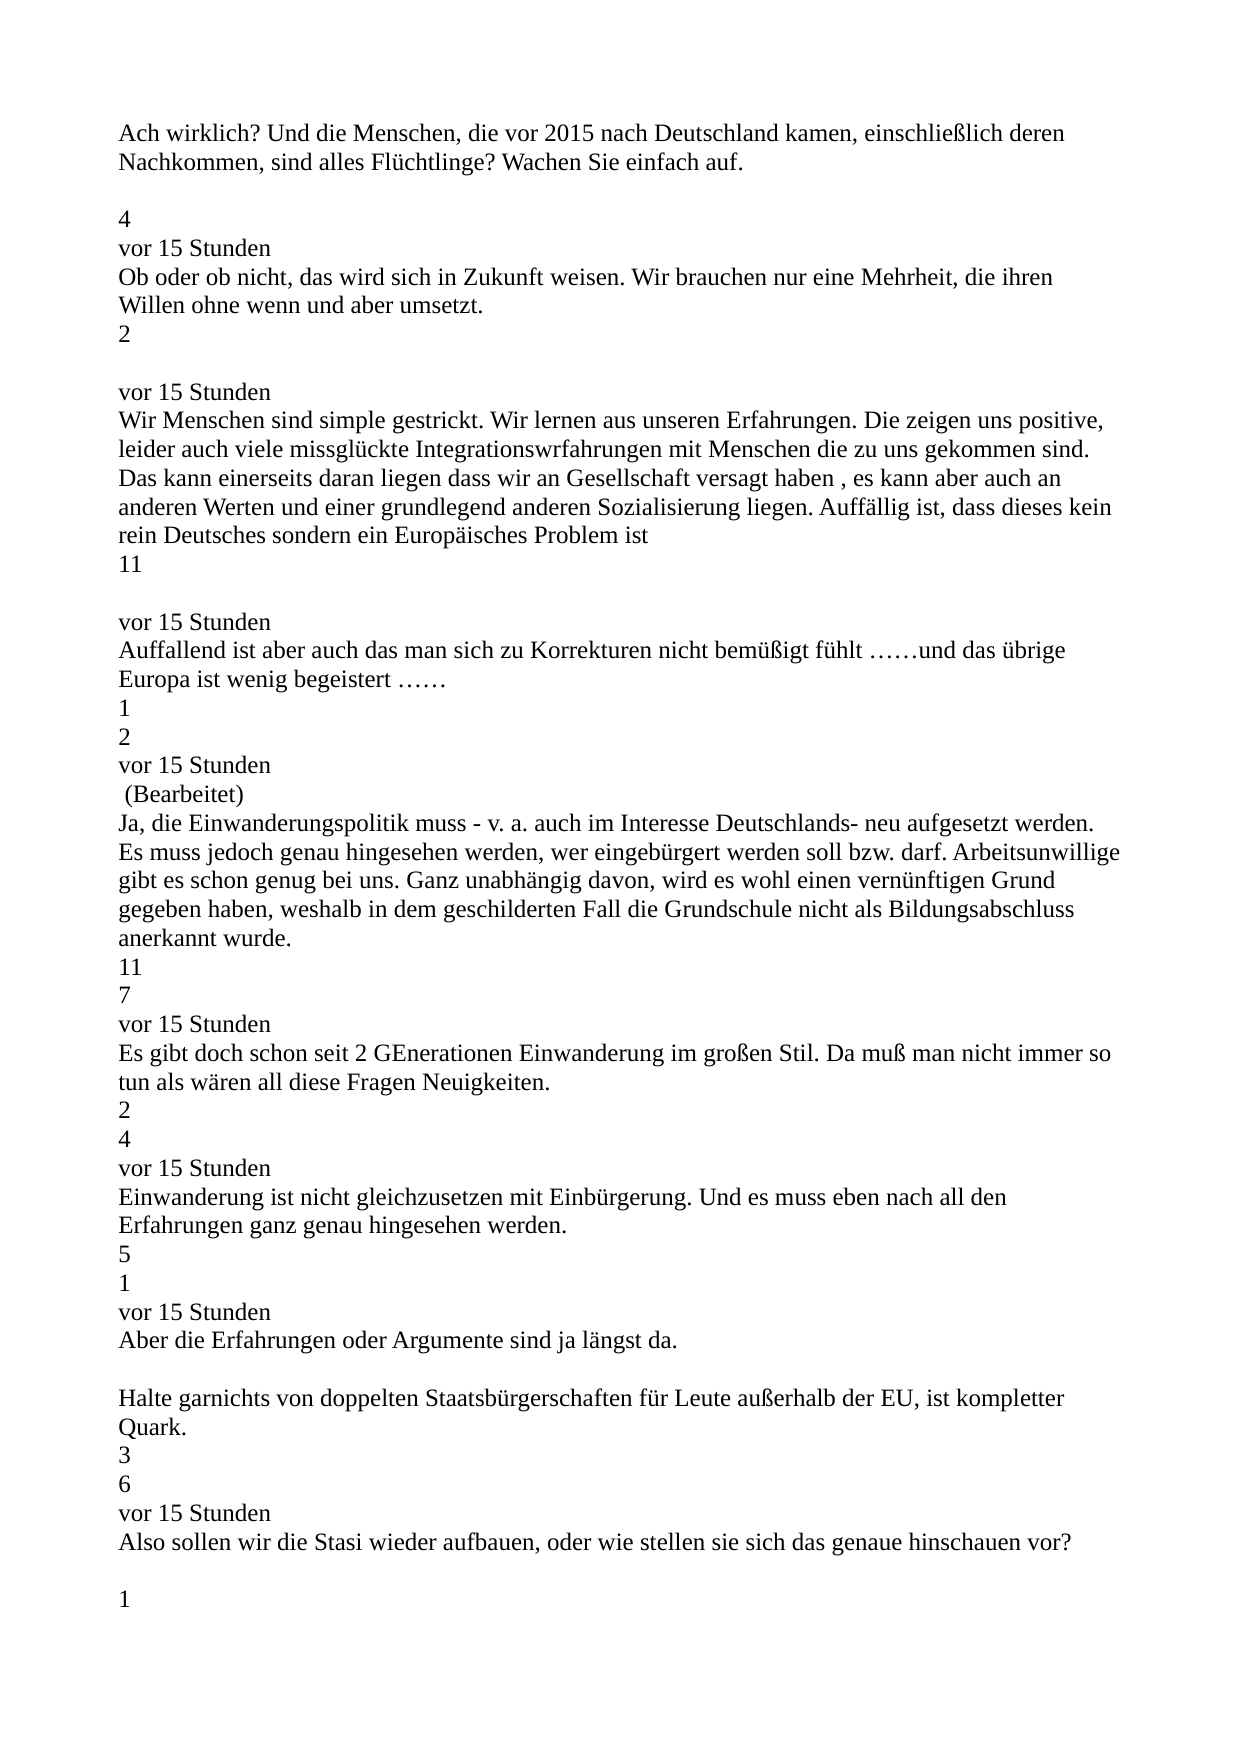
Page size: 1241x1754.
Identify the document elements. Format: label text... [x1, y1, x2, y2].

text 7 [118, 981, 1122, 1009]
text 4 [118, 1124, 1122, 1153]
text Auffallend ist aber auch das man sich zu Korrekturen nicht bemüßigt fühlt ……und das übrige Europa ist wenig begeistert …… [118, 636, 1122, 693]
text 1 [118, 1584, 1122, 1613]
text 11 [118, 549, 1122, 578]
text vor 15 Stunden [118, 1009, 1122, 1038]
text Aber die Erfahrungen oder Argumente sind ja längst da. [118, 1326, 1122, 1354]
text Also sollen wir die Stasi wieder aufbauen, oder wie stellen sie sich das genaue hinschauen vor? [118, 1527, 1122, 1556]
text vor 15 Stunden [118, 377, 1122, 406]
text 1 [118, 693, 1122, 722]
text vor 15 Stunden [118, 751, 1122, 779]
text 3 [118, 1441, 1122, 1469]
text vor 15 Stunden [118, 1297, 1122, 1326]
text 11 [118, 952, 1122, 981]
text Wir Menschen sind simple gestrickt. Wir lernen aus unseren Erfahrungen. Die zeigen uns positive, leider auch viele missglückte Integrationswrfahrungen mit Menschen die zu uns gekommen sind. Das kann einerseits daran liegen dass wir an Gesellschaft versagt haben , es kann aber auch an anderen Werten und einer grundlegend anderen Sozialisierung liegen. Auffällig ist, dass dieses kein rein Deutsches sondern ein Europäisches Problem ist [118, 406, 1122, 549]
text vor 15 Stunden [118, 607, 1122, 636]
text 2 [118, 1096, 1122, 1124]
text 1 [118, 1268, 1122, 1297]
text vor 15 Stunden [118, 233, 1122, 262]
text Ach wirklich? Und die Menschen, die vor 2015 nach Deutschland kamen, einschließlich deren Nachkommen, sind alles Flüchtlinge? Wachen Sie einfach auf. [118, 118, 1122, 176]
text (Bearbeitet) [118, 779, 1122, 808]
text 2 [118, 319, 1122, 348]
text vor 15 Stunden [118, 1153, 1122, 1182]
text Es gibt doch schon seit 2 GEnerationen Einwanderung im großen Stil. Da muß man nicht immer so tun als wären all diese Fragen Neuigkeiten. [118, 1038, 1122, 1096]
text Ja, die Einwanderungspolitik muss - v. a. auch im Interesse Deutschlands- neu aufgesetzt werden. Es muss jedoch genau hingesehen werden, wer eingebürgert werden soll bzw. darf. Arbeitsunwillige gibt es schon genug bei uns. Ganz unabhängig davon, wird es wohl einen vernünftigen Grund gegeben haben, weshalb in dem geschilderten Fall die Grundschule nicht als Bildungsabschluss anerkannt wurde. [118, 808, 1122, 952]
text Ob oder ob nicht, das wird sich in Zukunft weisen. Wir brauchen nur eine Mehrheit, die ihren Willen ohne wenn und aber umsetzt. [118, 262, 1122, 319]
text 2 [118, 722, 1122, 751]
text 4 [118, 204, 1122, 233]
text Halte garnichts von doppelten Staatsbürgerschaften für Leute außerhalb der EU, ist kompletter Quark. [118, 1383, 1122, 1441]
text 6 [118, 1469, 1122, 1498]
text vor 15 Stunden [118, 1498, 1122, 1527]
text 5 [118, 1239, 1122, 1268]
text Einwanderung ist nicht gleichzusetzen mit Einbürgerung. Und es muss eben nach all den Erfahrungen ganz genau hingesehen werden. [118, 1182, 1122, 1239]
